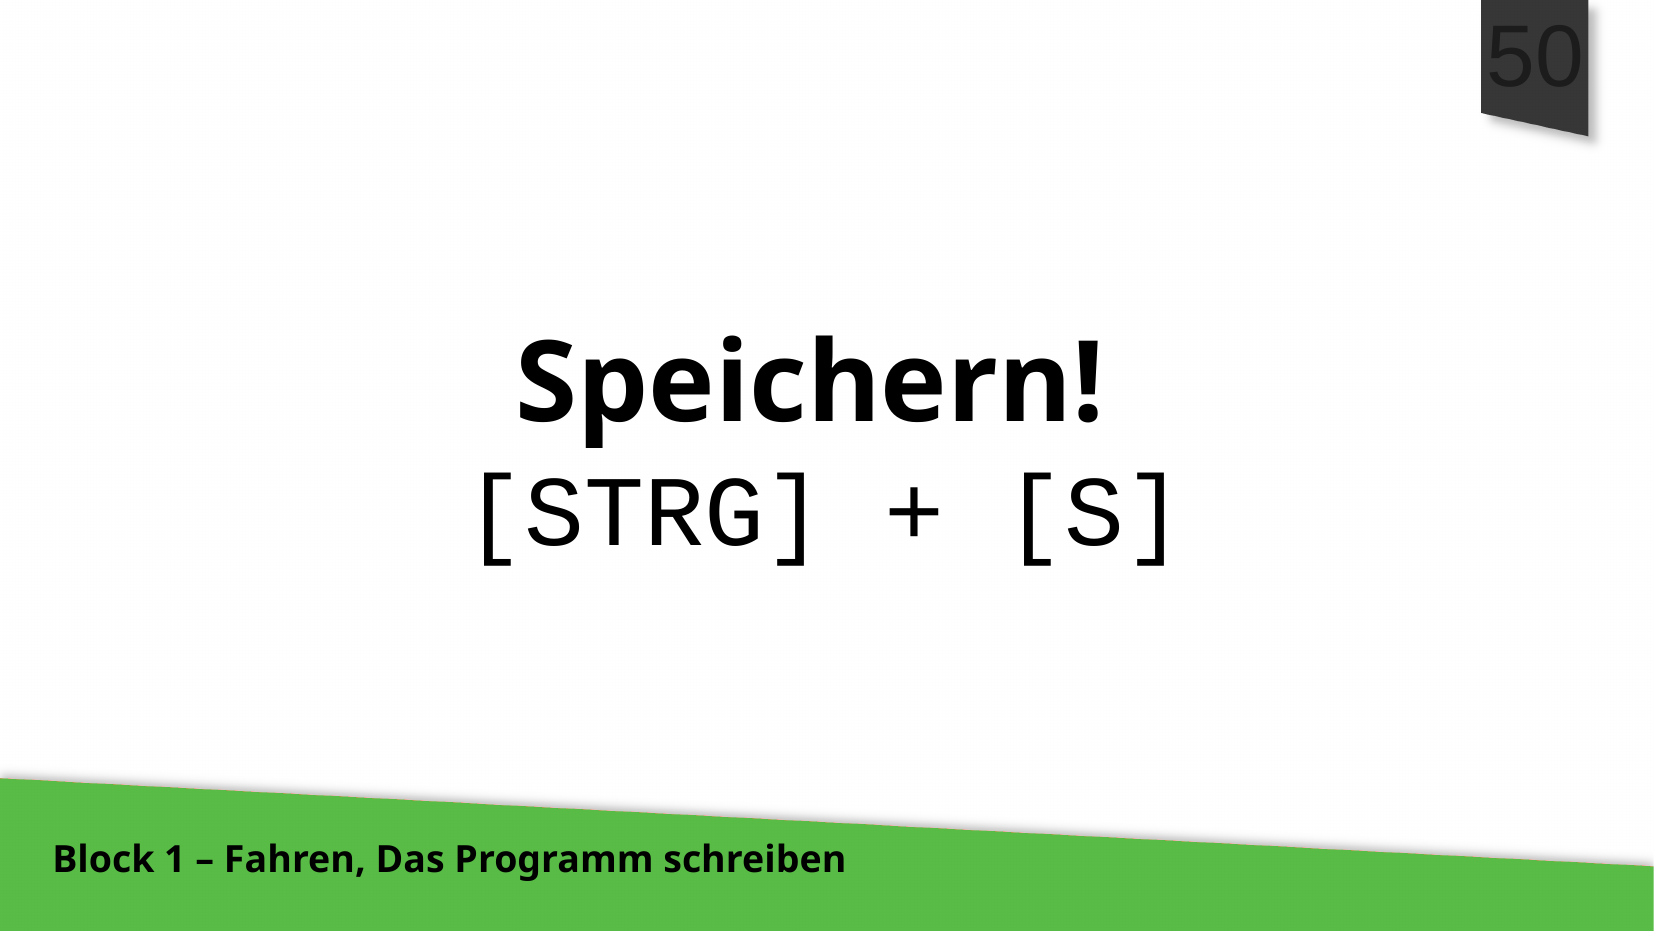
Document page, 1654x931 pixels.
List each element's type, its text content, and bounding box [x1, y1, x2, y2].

title Speichern! [120, 300, 1501, 456]
text_box Block 1 – Fahren, Das Programm schreiben [37, 825, 863, 901]
text_box [923, 0, 1599, 141]
picture [0, 0, 1654, 931]
text_box [STRG] + [S] [450, 455, 1201, 697]
